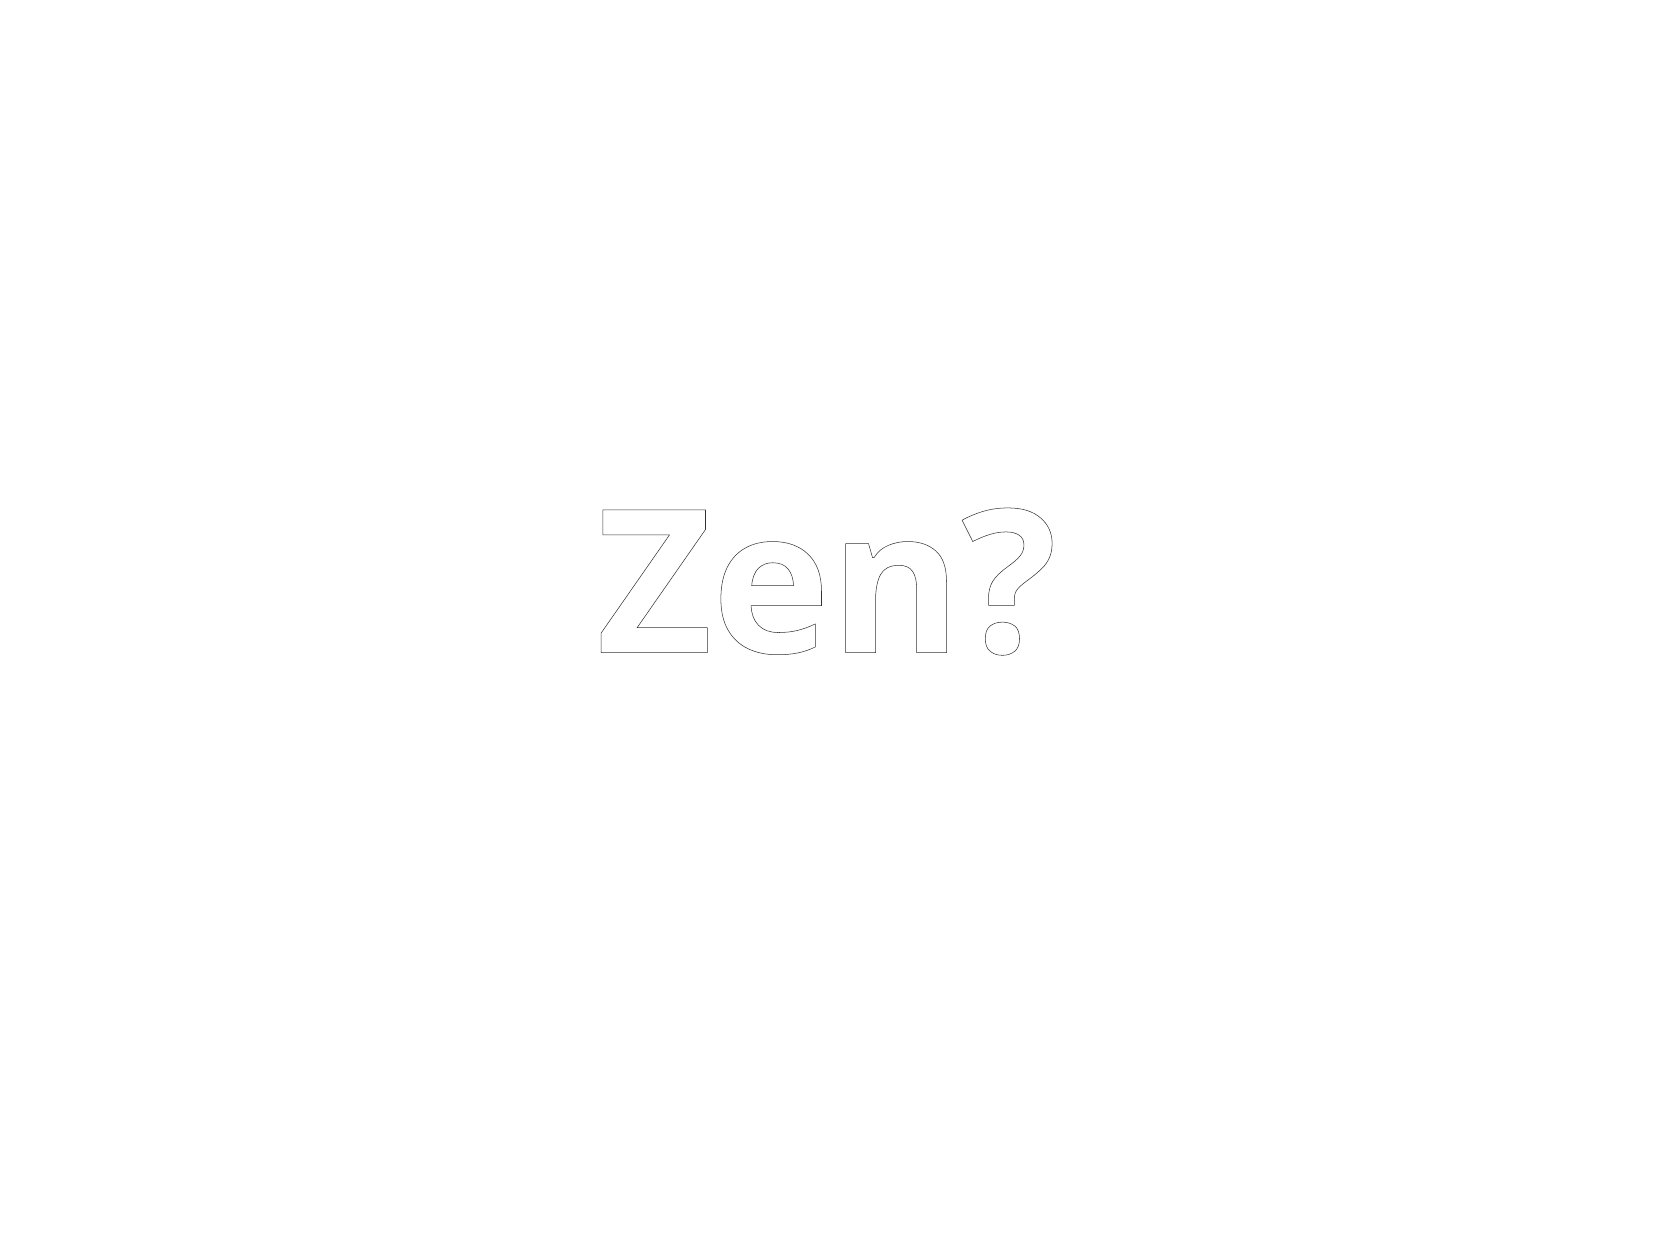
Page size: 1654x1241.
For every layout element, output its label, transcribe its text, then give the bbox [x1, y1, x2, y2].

subtitle Zen? [122, 236, 1531, 914]
